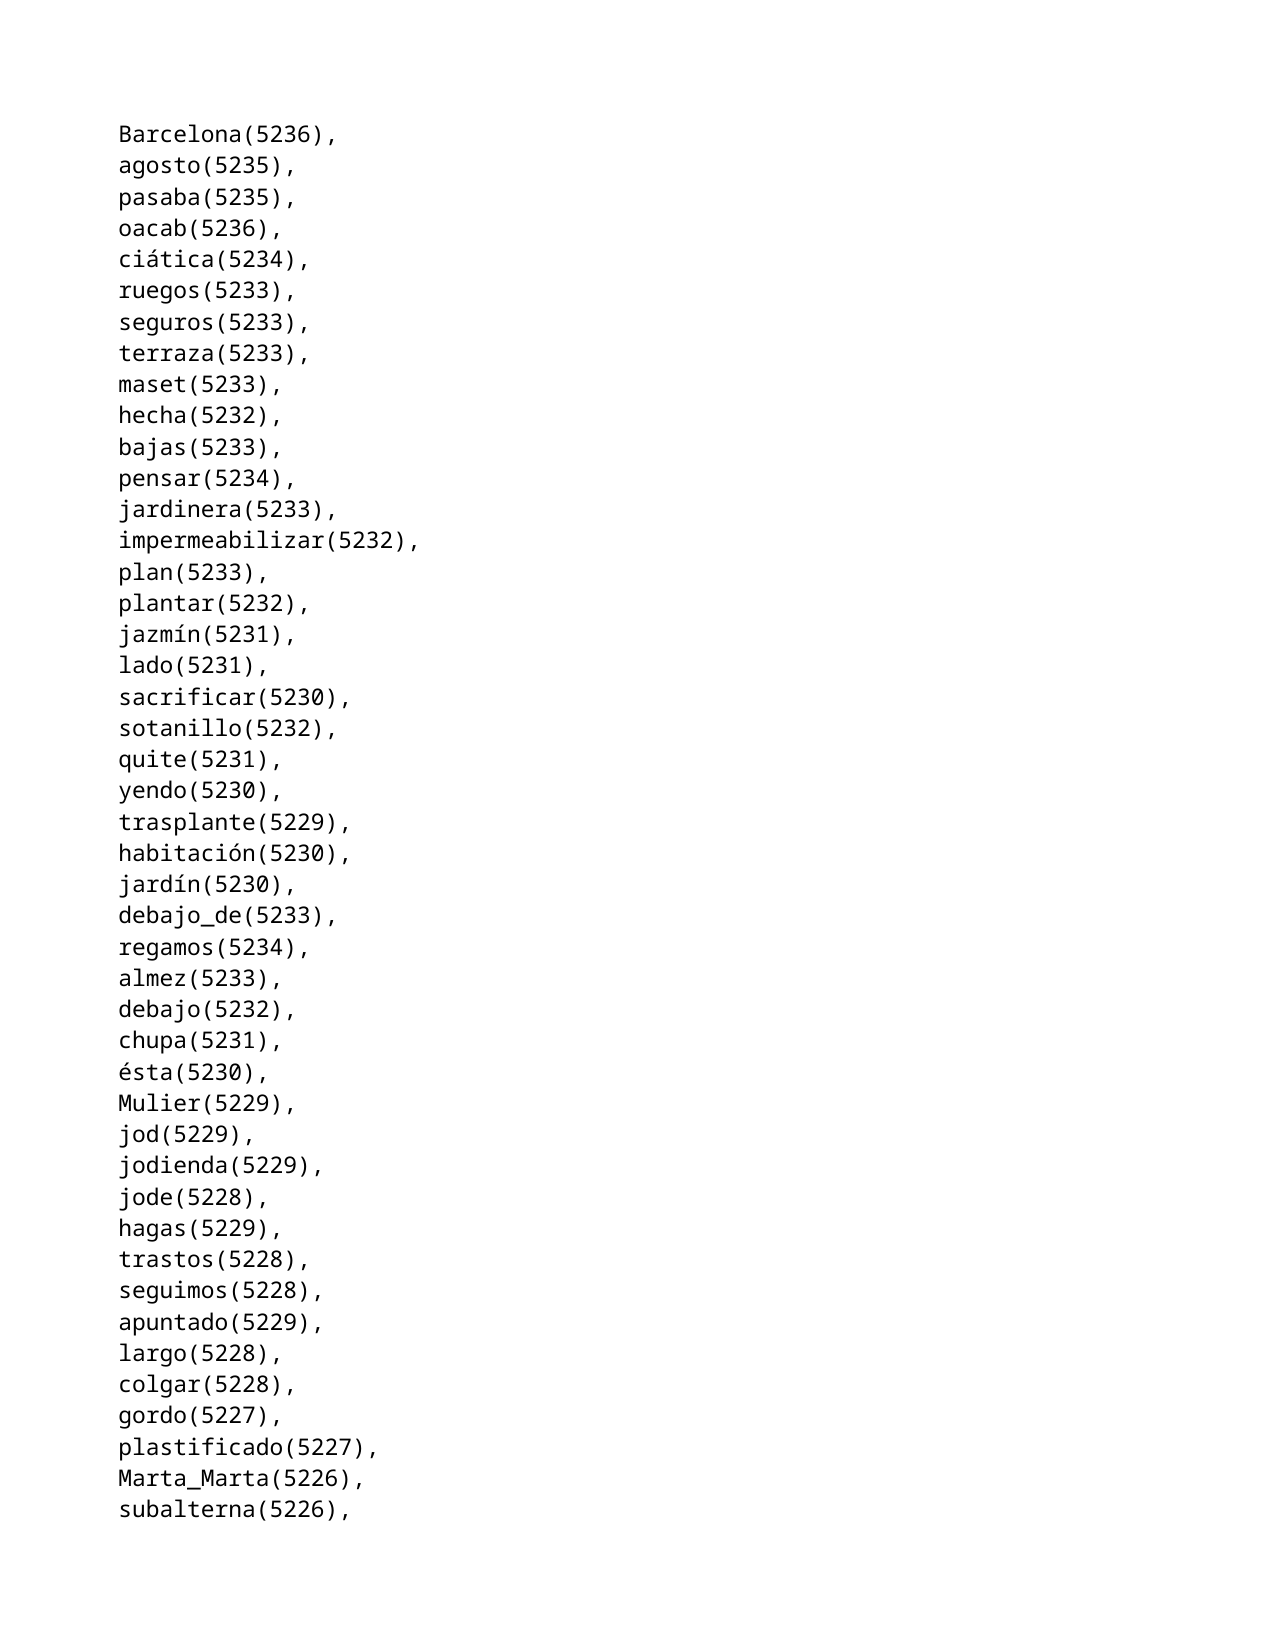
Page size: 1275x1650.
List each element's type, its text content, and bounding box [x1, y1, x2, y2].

text regamos(5234), [118, 931, 1157, 962]
text quite(5231), [118, 743, 1157, 774]
text plan(5233), [118, 556, 1157, 587]
text plastificado(5227), [118, 1431, 1157, 1462]
text habitación(5230), [118, 837, 1157, 868]
text Barcelona(5236), [118, 118, 1157, 149]
text jardinera(5233), [118, 493, 1157, 524]
text lado(5231), [118, 649, 1157, 681]
text ésta(5230), [118, 1056, 1157, 1087]
text apuntado(5229), [118, 1306, 1157, 1337]
text jod(5229), [118, 1118, 1157, 1149]
text Marta_Marta(5226), [118, 1462, 1157, 1493]
text oacab(5236), [118, 212, 1157, 243]
text seguimos(5228), [118, 1274, 1157, 1306]
text subalterna(5226), [118, 1493, 1157, 1524]
text yendo(5230), [118, 774, 1157, 806]
text terraza(5233), [118, 337, 1157, 368]
text pensar(5234), [118, 462, 1157, 493]
text seguros(5233), [118, 306, 1157, 337]
text trastos(5228), [118, 1243, 1157, 1274]
text maset(5233), [118, 368, 1157, 399]
text plantar(5232), [118, 587, 1157, 618]
text almez(5233), [118, 962, 1157, 993]
text hagas(5229), [118, 1212, 1157, 1243]
text Mulier(5229), [118, 1087, 1157, 1118]
text ciática(5234), [118, 243, 1157, 274]
text bajas(5233), [118, 431, 1157, 462]
text jodienda(5229), [118, 1149, 1157, 1181]
text debajo(5232), [118, 993, 1157, 1024]
text ruegos(5233), [118, 274, 1157, 306]
text sotanillo(5232), [118, 712, 1157, 743]
text jode(5228), [118, 1181, 1157, 1212]
text colgar(5228), [118, 1368, 1157, 1399]
text chupa(5231), [118, 1024, 1157, 1056]
text largo(5228), [118, 1337, 1157, 1368]
text trasplante(5229), [118, 806, 1157, 837]
text sacrificar(5230), [118, 681, 1157, 712]
text gordo(5227), [118, 1399, 1157, 1431]
text hecha(5232), [118, 399, 1157, 431]
text jazmín(5231), [118, 618, 1157, 649]
text agosto(5235), [118, 149, 1157, 181]
text debajo_de(5233), [118, 899, 1157, 931]
text jardín(5230), [118, 868, 1157, 899]
text pasaba(5235), [118, 181, 1157, 212]
text impermeabilizar(5232), [118, 524, 1157, 556]
